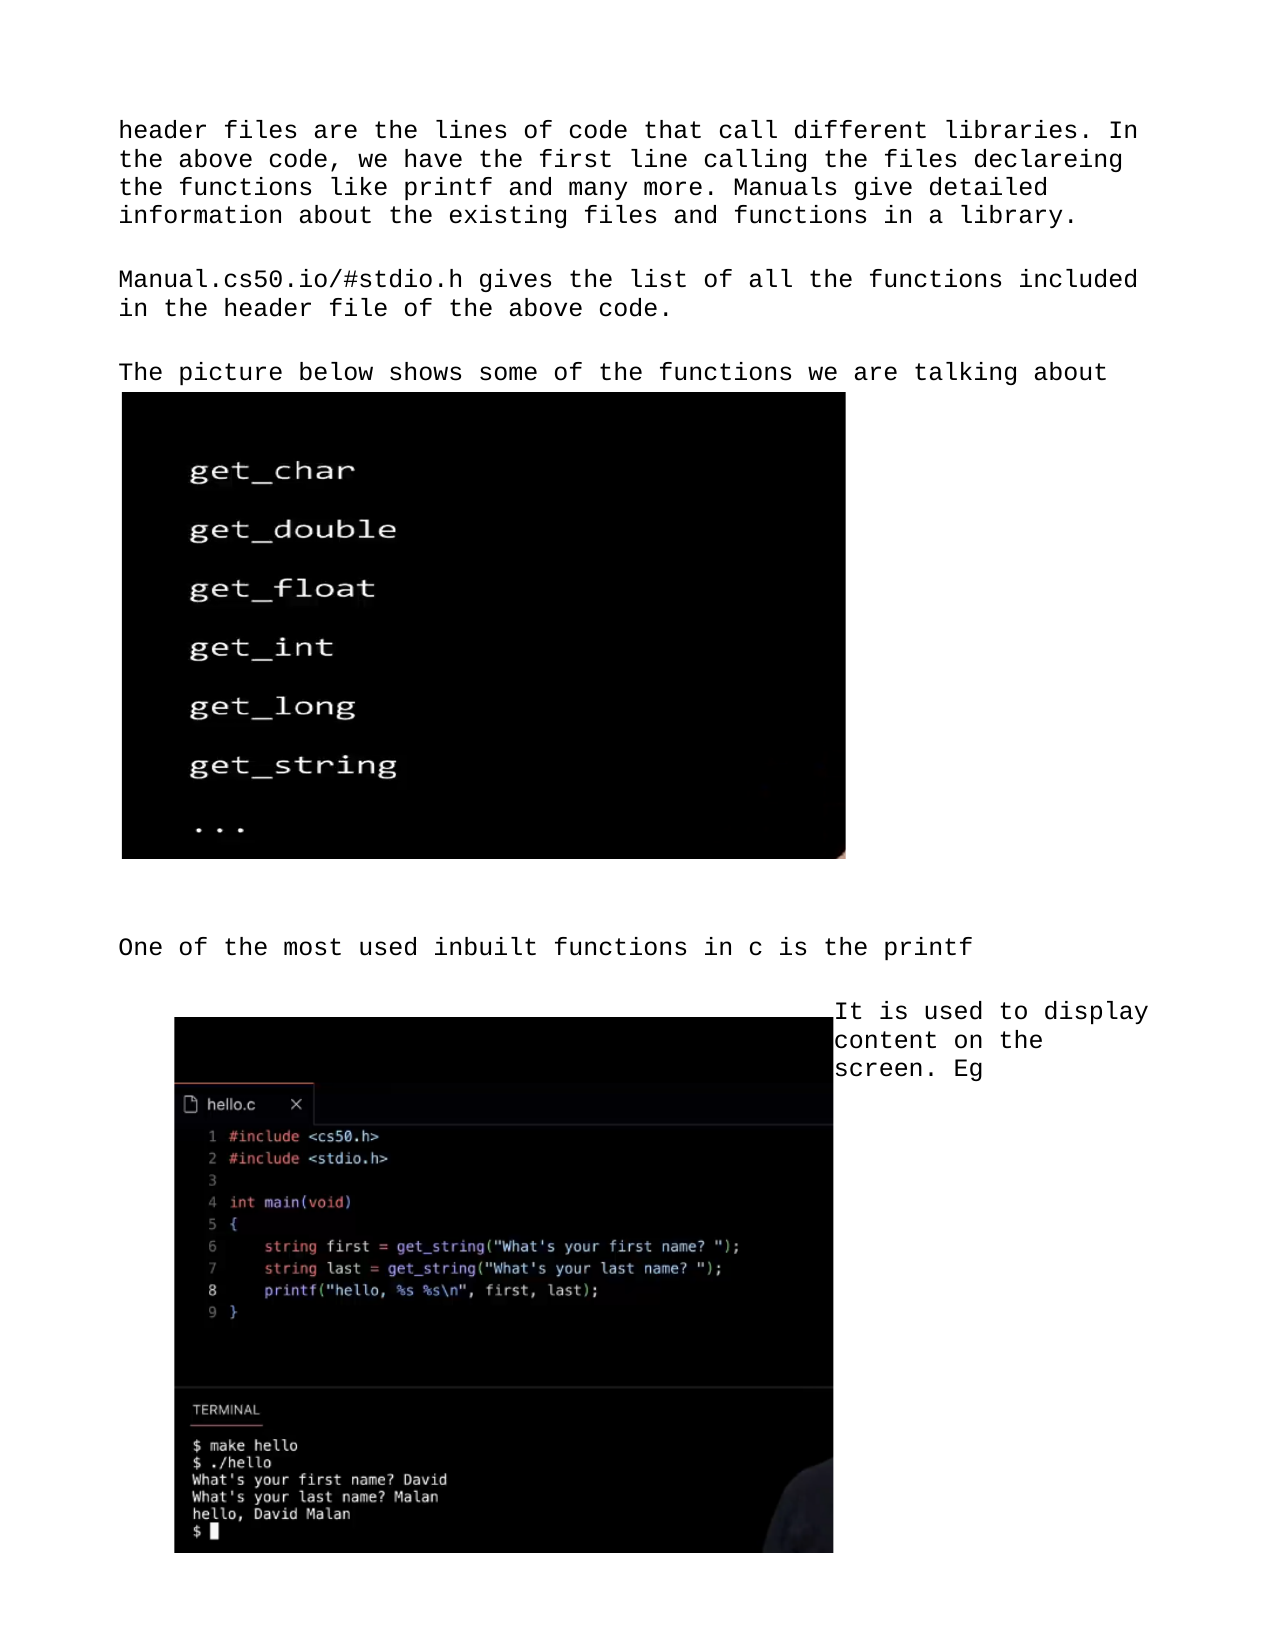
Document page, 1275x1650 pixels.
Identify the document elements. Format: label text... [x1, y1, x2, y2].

picture [121, 392, 846, 859]
text One of the most used inbuilt functions in c is the printf [118, 935, 1157, 963]
text It is used to display content on the screen. Eg [118, 999, 1157, 1084]
text header files are the lines of code that call different libraries. In the above code, we have the first line calling the files declareing the functions like printf and many more. Manuals give detailed information about the existing files and functions in a library. [118, 118, 1157, 231]
text Manual.cs50.io/#stdio.h gives the list of all the functions included in the header file of the above code. [118, 267, 1157, 324]
text The picture below shows some of the functions we are talking about [118, 359, 1157, 388]
picture [174, 1017, 834, 1553]
